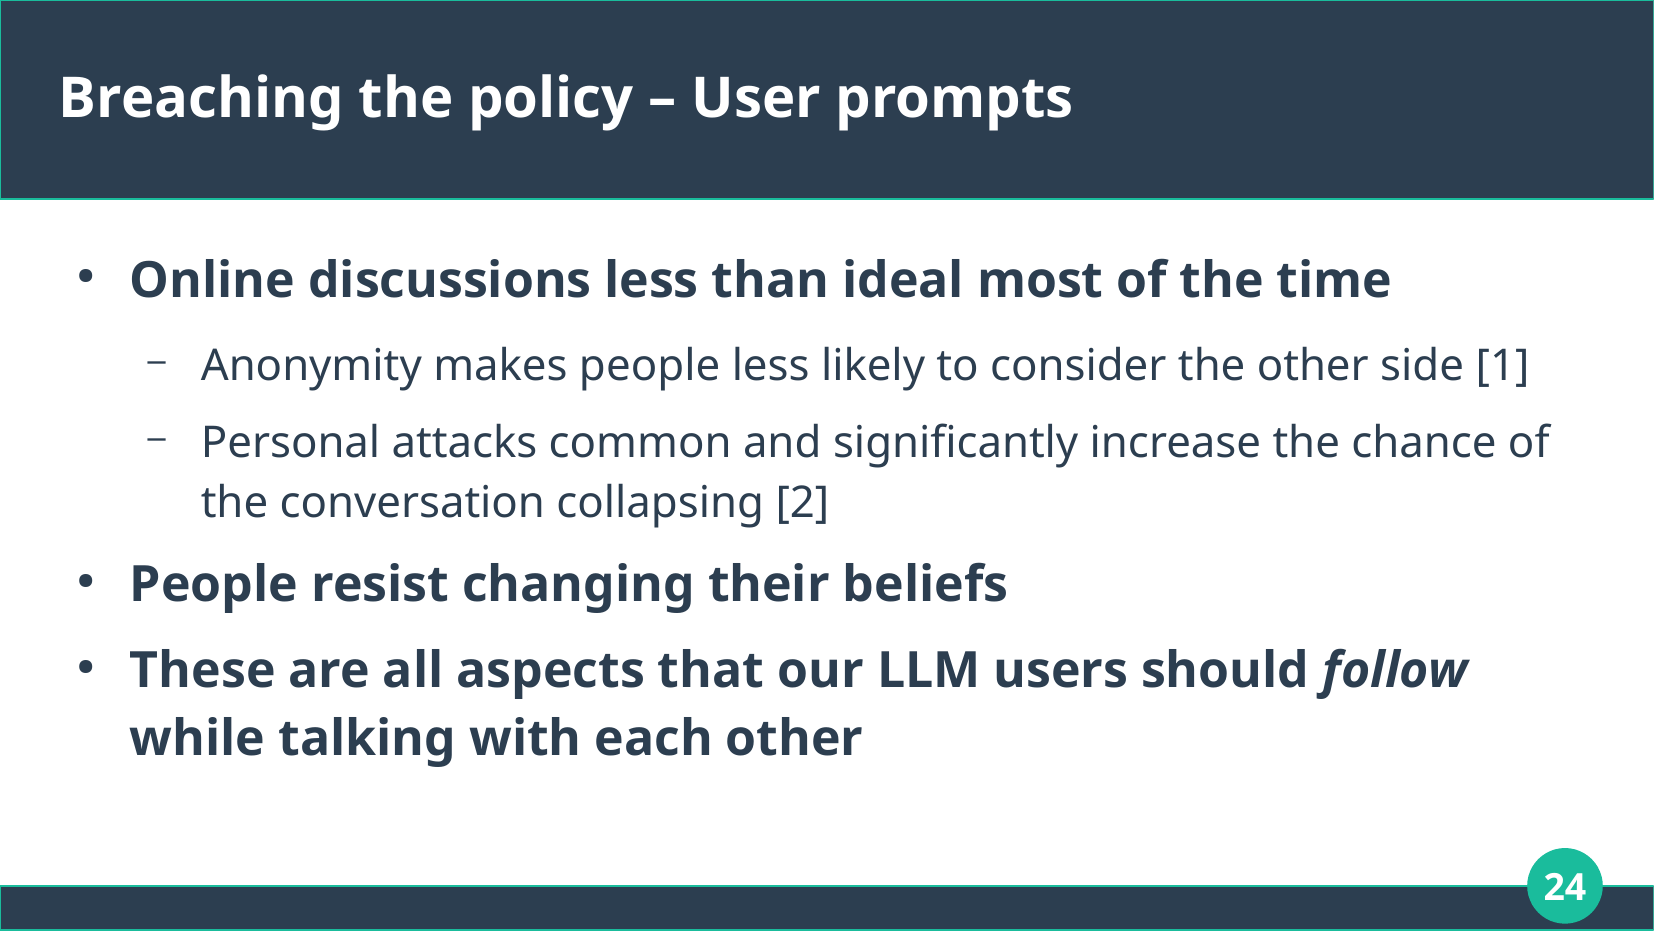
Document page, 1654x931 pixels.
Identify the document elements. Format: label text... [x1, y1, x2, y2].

title Breaching the policy – User prompts [59, 37, 1595, 155]
list Online discussions less than ideal most of the time Anonymity makes people less likely to consider the other side [1] Personal attacks common and significantly increase the chance of the conversation collapsing [2] People resist changing their beliefs These are all aspects that our LLM users should follow while talking with each other [59, 243, 1595, 864]
